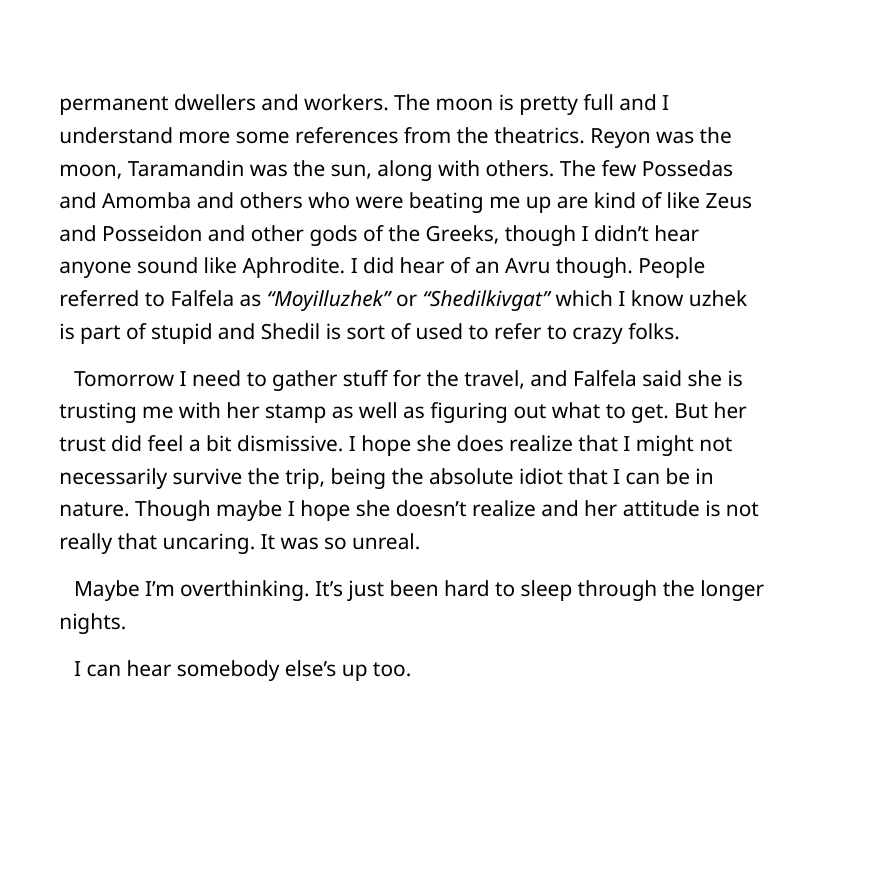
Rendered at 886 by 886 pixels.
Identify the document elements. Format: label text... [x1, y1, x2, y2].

text I can hear somebody else’s up too. [59, 654, 768, 682]
text permanent dwellers and workers. The moon is pretty full and I understand more some references from the theatrics. Reyon was the moon, Taramandin was the sun, along with others. The few Possedas and Amomba and others who were beating me up are kind of like Zeus and Posseidon and other gods of the Greeks, though I didn’t hear anyone sound like Aphrodite. I did hear of an Avru though. People referred to Falfela as “Moyilluzhek” or “Shedilkivgat” which I know uzhek is part of stupid and Shedil is sort of used to refer to crazy folks. [59, 88, 768, 345]
text Tomorrow I need to gather stuff for the travel, and Falfela said she is trusting me with her stamp as well as figuring out what to get. But her trust did feel a bit dismissive. I hope she does realize that I might not necessarily survive the trip, being the absolute idiot that I can be in nature. Though maybe I hope she doesn’t realize and her attitude is not really that uncaring. It was so unreal. [59, 364, 768, 555]
text Maybe I’m overthinking. It’s just been hard to sleep through the longer nights. [59, 574, 768, 635]
